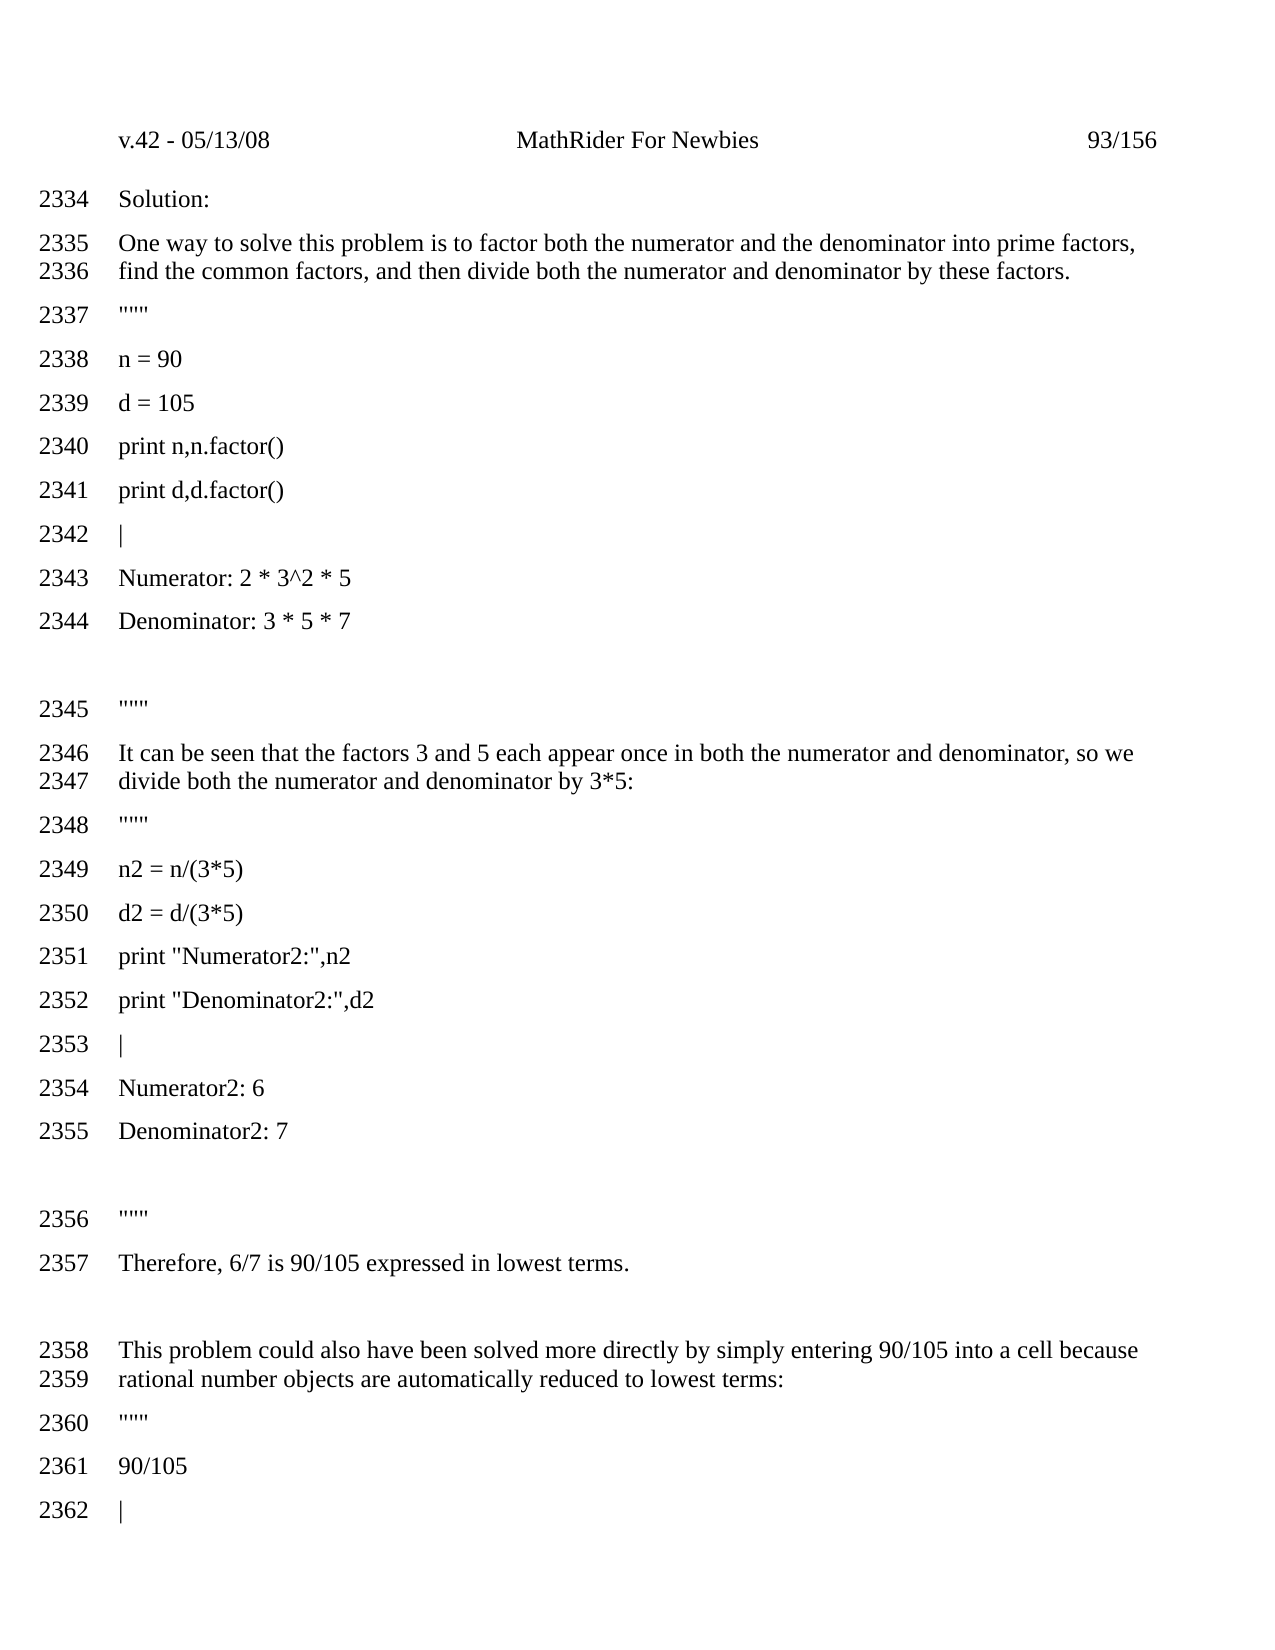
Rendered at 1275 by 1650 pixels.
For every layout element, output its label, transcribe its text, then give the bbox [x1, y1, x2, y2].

text print d,d.factor() [118, 475, 1157, 504]
text print "Denominator2:",d2 [118, 985, 1157, 1014]
text """ [118, 1204, 1157, 1233]
text """ [118, 694, 1157, 723]
text One way to solve this problem is to factor both the numerator and the denominator into prime factors, find the common factors, and then divide both the numerator and denominator by these factors. [118, 228, 1157, 285]
text This problem could also have been solved more directly by simply entering 90/105 into a cell because rational number objects are automatically reduced to lowest terms: [118, 1335, 1157, 1393]
text d2 = d/(3*5) [118, 898, 1157, 926]
text Therefore, 6/7 is 90/105 expressed in lowest terms. [118, 1248, 1157, 1276]
text Denominator2: 7 [118, 1116, 1157, 1145]
text n2 = n/(3*5) [118, 854, 1157, 883]
text """ [118, 1408, 1157, 1436]
text | [118, 1029, 1157, 1058]
text It can be seen that the factors 3 and 5 each appear once in both the numerator and denominator, so we divide both the numerator and denominator by 3*5: [118, 738, 1157, 795]
text """ [118, 810, 1157, 839]
text Numerator: 2 * 3^2 * 5 [118, 563, 1157, 591]
text | [118, 1495, 1157, 1524]
text n = 90 [118, 344, 1157, 373]
text d = 105 [118, 388, 1157, 416]
text | [118, 519, 1157, 548]
text Denominator: 3 * 5 * 7 [118, 606, 1157, 635]
text print n,n.factor() [118, 431, 1157, 460]
text """ [118, 300, 1157, 329]
text Numerator2: 6 [118, 1073, 1157, 1101]
text 90/105 [118, 1451, 1157, 1480]
text Solution: [118, 184, 1157, 213]
text print "Numerator2:",n2 [118, 941, 1157, 970]
